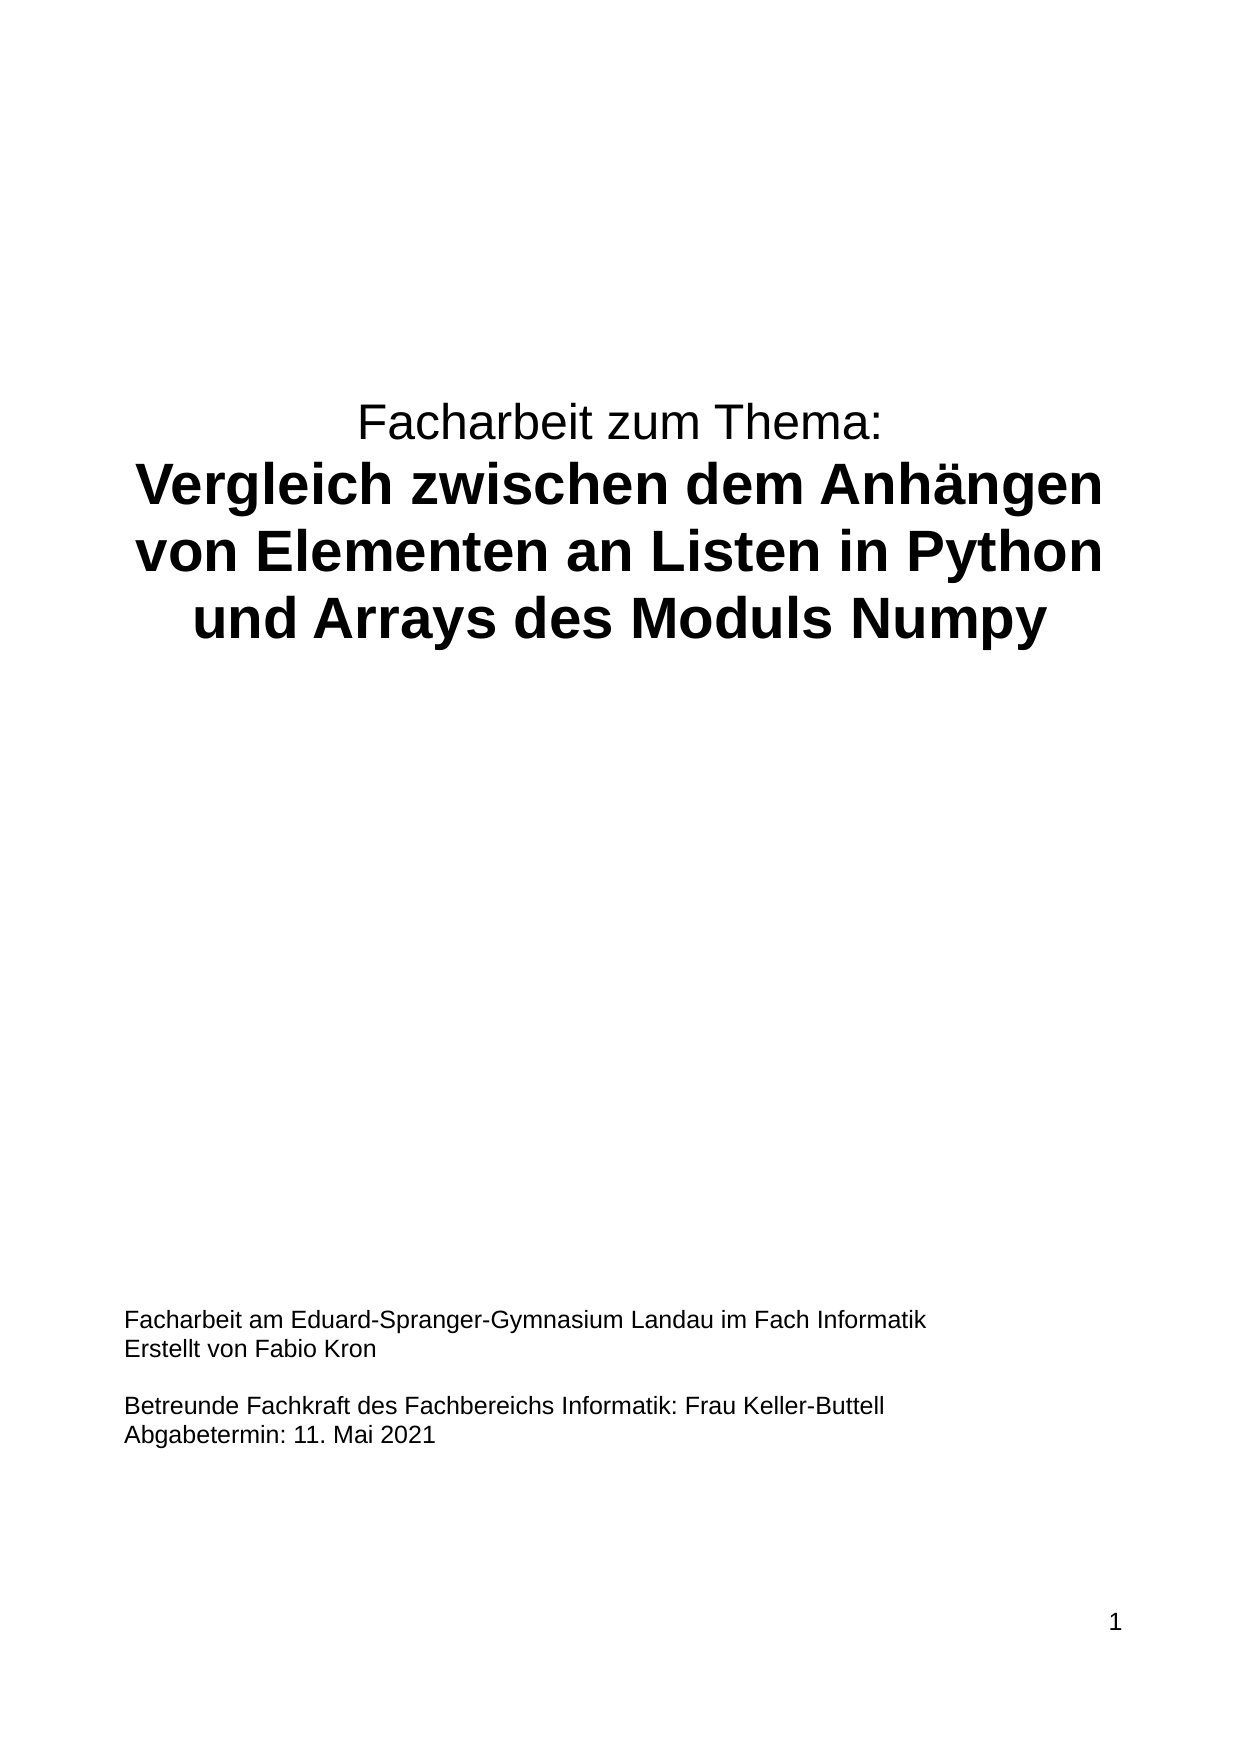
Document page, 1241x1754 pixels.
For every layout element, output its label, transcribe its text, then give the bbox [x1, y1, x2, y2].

table_cell Facharbeit zum Thema: Vergleich zwischen dem Anhängen von Elementen an Listen in Python und Arrays des Moduls Numpy [118, 362, 1122, 789]
table_cell Facharbeit am Eduard-Spranger-Gymnasium Landau im Fach Informatik Erstellt von Fabio Kron Betreunde Fachkraft des Fachbereichs Informatik: Frau Keller-Buttell Abgabetermin: 11. Mai 2021 [118, 1299, 1122, 1474]
table_header [118, 118, 1122, 362]
table_cell [118, 790, 1122, 1299]
